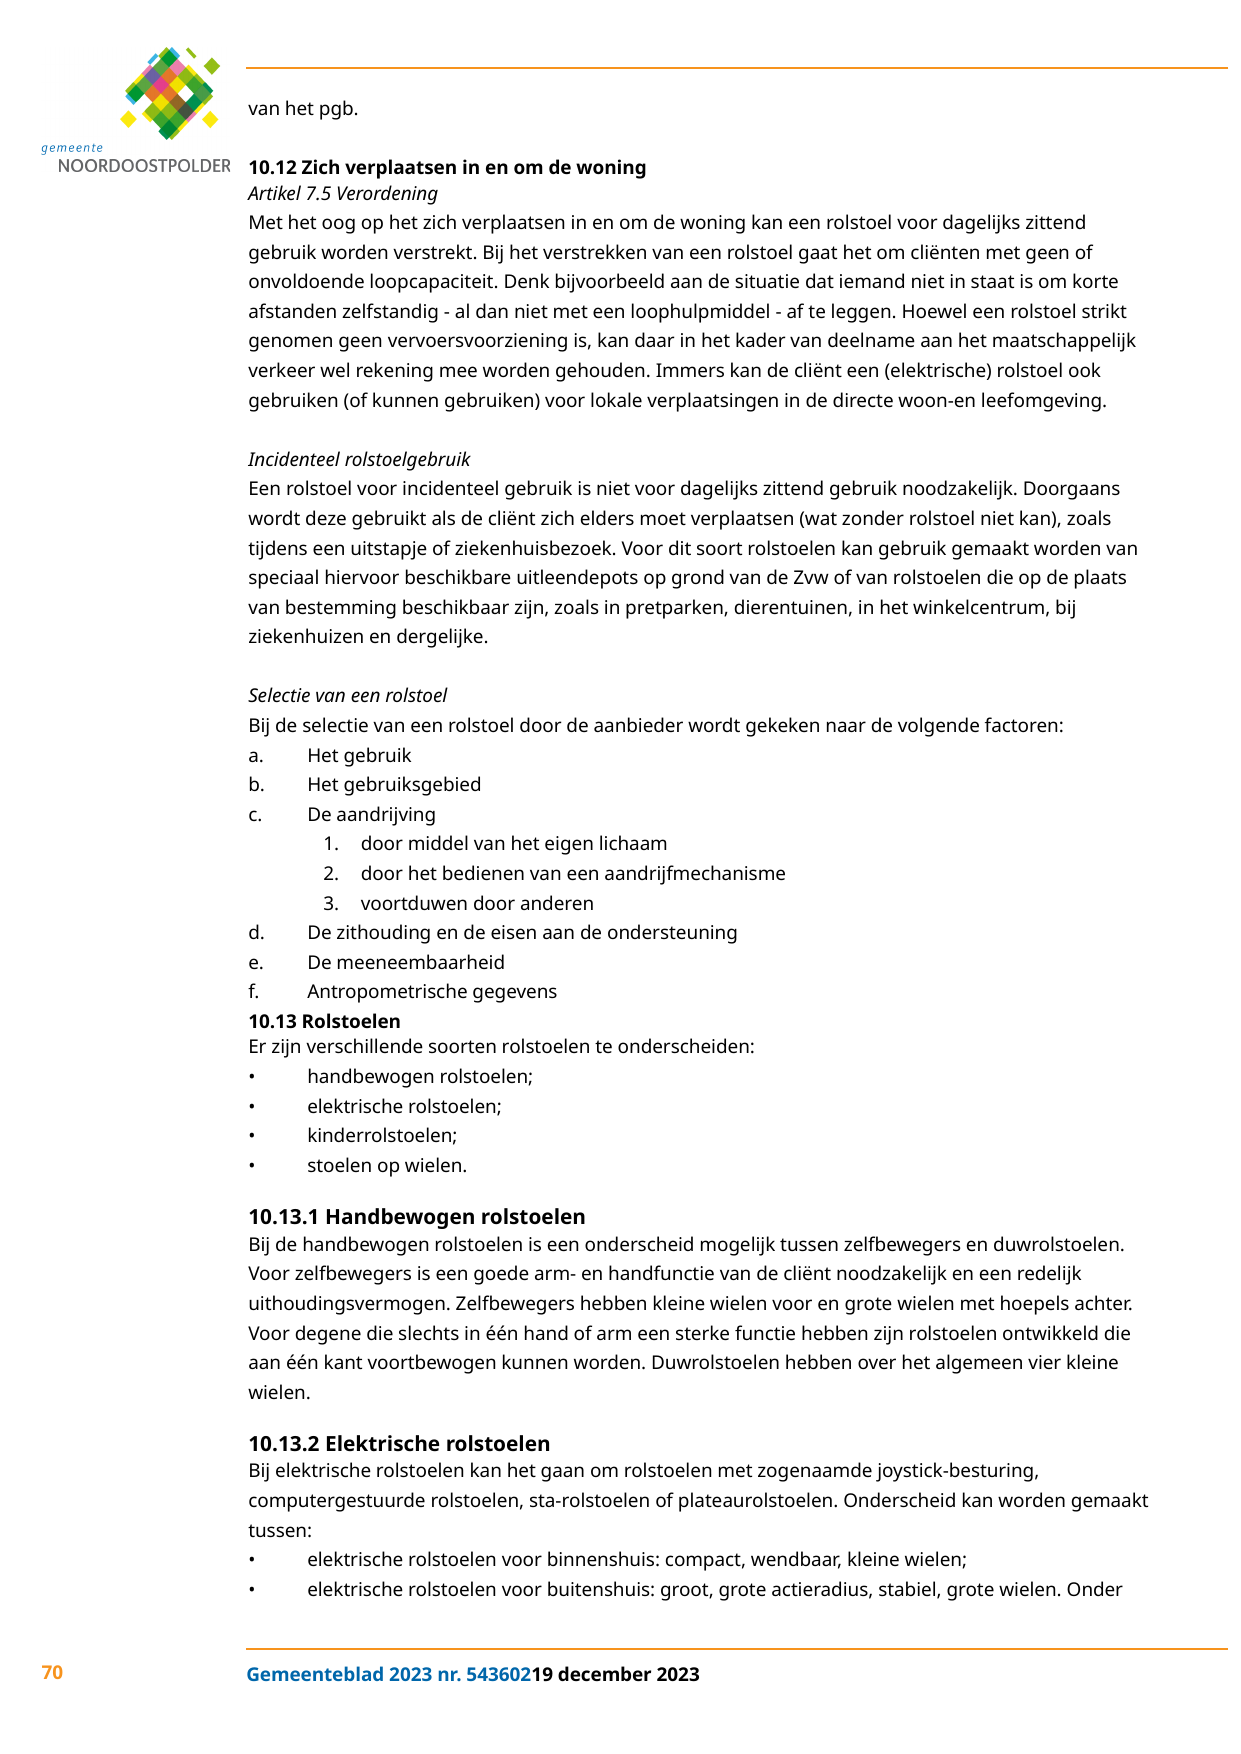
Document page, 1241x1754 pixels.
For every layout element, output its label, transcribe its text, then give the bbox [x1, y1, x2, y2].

list handbewogen rolstoelen; [248, 1063, 1152, 1089]
list Het gebruiksgebied [248, 771, 1152, 797]
text Selectie van een rolstoel [248, 683, 1152, 708]
text Er zijn verschillende soorten rolstoelen te onderscheiden: [248, 1034, 1152, 1059]
list De zithouding en de eisen aan de ondersteuning [248, 919, 1152, 945]
text Bij elektrische rolstoelen kan het gaan om rolstoelen met zogenaamde joystick-besturing, computergestuurde rolstoelen, sta-rolstoelen of plateaurolstoelen. Onderscheid kan worden gemaakt tussen: [248, 1458, 1152, 1543]
text Bij de handbewogen rolstoelen is een onderscheid mogelijk tussen zelfbewegers en duwrolstoelen. Voor zelfbewegers is een goede arm- en handfunctie van de cliënt noodzakelijk en een redelijk uithoudingsvermogen. Zelfbewegers hebben kleine wielen voor en grote wielen met hoepels achter. Voor degene die slechts in één hand of arm een sterke functie hebben zijn rolstoelen ontwikkeld die aan één kant voortbewogen kunnen worden. Duwrolstoelen hebben over het algemeen vier kleine wielen. [248, 1231, 1152, 1404]
text Met het oog op het zich verplaatsen in en om de woning kan een rolstoel voor dagelijks zittend gebruik worden verstrekt. Bij het verstrekken van een rolstoel gaat het om cliënten met geen of onvoldoende loopcapaciteit. Denk bijvoorbeeld aan de situatie dat iemand niet in staat is om korte afstanden zelfstandig - al dan niet met een loophulpmiddel - af te leggen. Hoewel een rolstoel strikt genomen geen vervoersvoorziening is, kan daar in het kader van deelname aan het maatschappelijk verkeer wel rekening mee worden gehouden. Immers kan de cliënt een (elektrische) rolstoel ook gebruiken (of kunnen gebruiken) voor lokale verplaatsingen in de directe woon-en leefomgeving. [248, 209, 1152, 412]
list door middel van het eigen lichaam [323, 831, 1152, 856]
list elektrische rolstoelen voor binnenshuis: compact, wendbaar, kleine wielen; [248, 1546, 1152, 1572]
list De aandrijving [248, 801, 1152, 827]
list Antropometrische gegevens [248, 978, 1152, 1004]
text 10.13.2 Elektrische rolstoelen [248, 1429, 1152, 1458]
list Het gebruik [248, 742, 1152, 767]
text 10.13 Rolstoelen [248, 1008, 1152, 1034]
list elektrische rolstoelen; [248, 1093, 1152, 1119]
text Artikel 7.5 Verordening [248, 180, 1152, 205]
list De meeneembaarheid [248, 949, 1152, 974]
text 10.13.1 Handbewogen rolstoelen [248, 1202, 1152, 1231]
text 10.12 Zich verplaatsen in en om de woning [248, 154, 1152, 180]
text Incidenteel rolstoelgebruik [248, 446, 1152, 472]
list voortduwen door anderen [323, 890, 1152, 915]
list door het bedienen van een aandrijfmechanisme [323, 860, 1152, 886]
list elektrische rolstoelen voor buitenshuis: groot, grote actieradius, stabiel, grote wielen. Onder [248, 1576, 1152, 1602]
list kinderrolstoelen; [248, 1122, 1152, 1148]
list stoelen op wielen. [248, 1152, 1152, 1178]
picture [41, 47, 231, 172]
text Bij de selectie van een rolstoel door de aanbieder wordt gekeken naar de volgende factoren: [248, 712, 1152, 738]
text van het pgb. [248, 95, 1152, 121]
text Een rolstoel voor incidenteel gebruik is niet voor dagelijks zittend gebruik noodzakelijk. Doorgaans wordt deze gebruikt als de cliënt zich elders moet verplaatsen (wat zonder rolstoel niet kan), zoals tijdens een uitstapje of ziekenhuisbezoek. Voor dit soort rolstoelen kan gebruik gemaakt worden van speciaal hiervoor beschikbare uitleendepots op grond van de Zvw of van rolstoelen die op de plaats van bestemming beschikbaar zijn, zoals in pretparken, dierentuinen, in het winkelcentrum, bij ziekenhuizen en dergelijke. [248, 476, 1152, 649]
